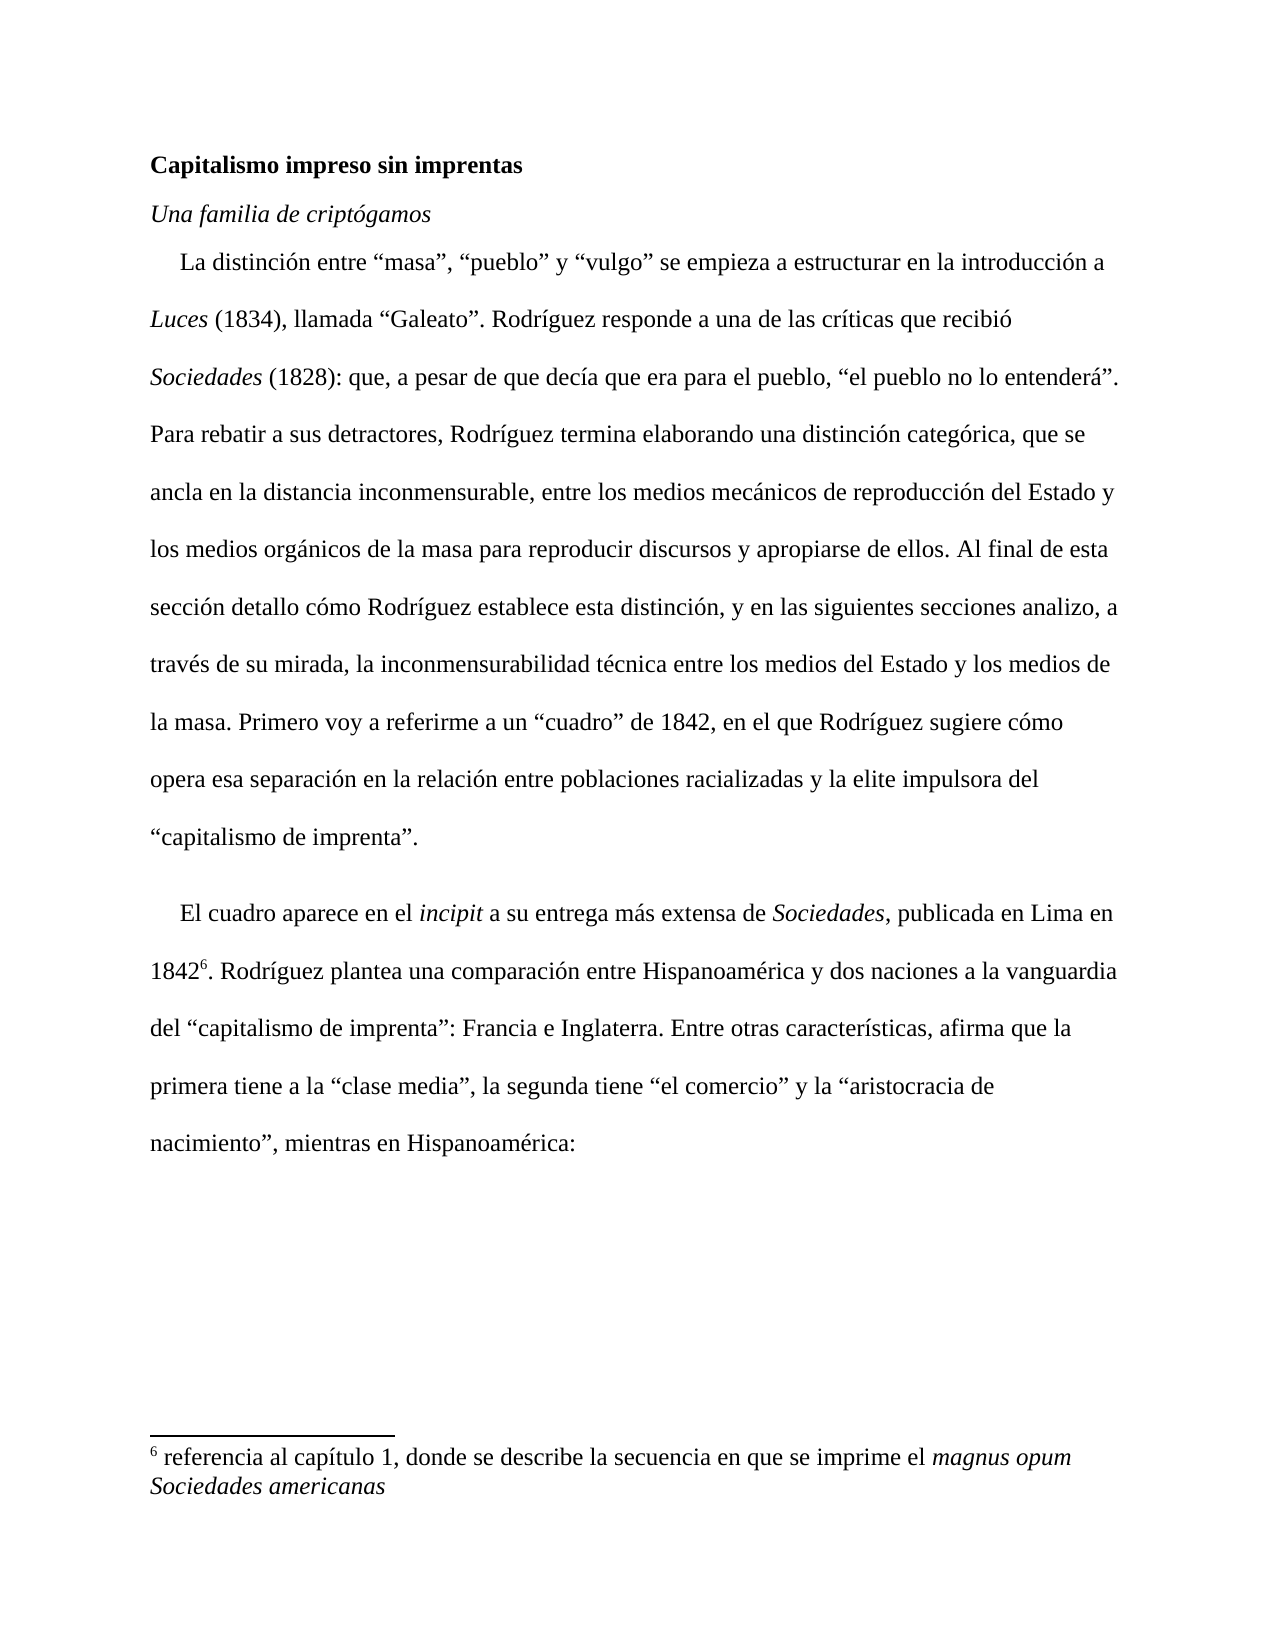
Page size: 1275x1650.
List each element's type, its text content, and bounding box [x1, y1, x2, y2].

text La distinción entre “masa”, “pueblo” y “vulgo” se empieza a estructurar en la introducción a Luces (1834), llamada “Galeato”. Rodríguez responde a una de las críticas que recibió Sociedades (1828): que, a pesar de que decía que era para el pueblo, “el pueblo no lo entenderá”. Para rebatir a sus detractores, Rodríguez termina elaborando una distinción categórica, que se ancla en la distancia inconmensurable, entre los medios mecánicos de reproducción del Estado y los medios orgánicos de la masa para reproducir discursos y apropiarse de ellos. Al final de esta sección detallo cómo Rodríguez establece esta distinción, y en las siguientes secciones analizo, a través de su mirada, la inconmensurabilidad técnica entre los medios del Estado y los medios de la masa. Primero voy a referirme a un “cuadro” de 1842, en el que Rodríguez sugiere cómo opera esa separación en la relación entre poblaciones racializadas y la elite impulsora del “capitalismo de imprenta”. [150, 247, 1125, 851]
subtitle Una familia de criptógamos [150, 199, 1125, 228]
text El cuadro aparece en el incipit a su entrega más extensa de Sociedades, publicada en Lima en 1842. Rodríguez plantea una comparación entre Hispanoamérica y dos naciones a la vanguardia del “capitalismo de imprenta”: Francia e Inglaterra. Entre otras características, afirma que la primera tiene a la “clase media”, la segunda tiene “el comercio” y la “aristocracia de nacimiento”, mientras en Hispanoamérica: [150, 898, 1125, 1157]
text referencia al capítulo 1, donde se describe la secuencia en que se imprime el magnus opum Sociedades americanas [150, 1442, 1125, 1500]
subtitle Capitalismo impreso sin imprentas [150, 150, 1125, 179]
